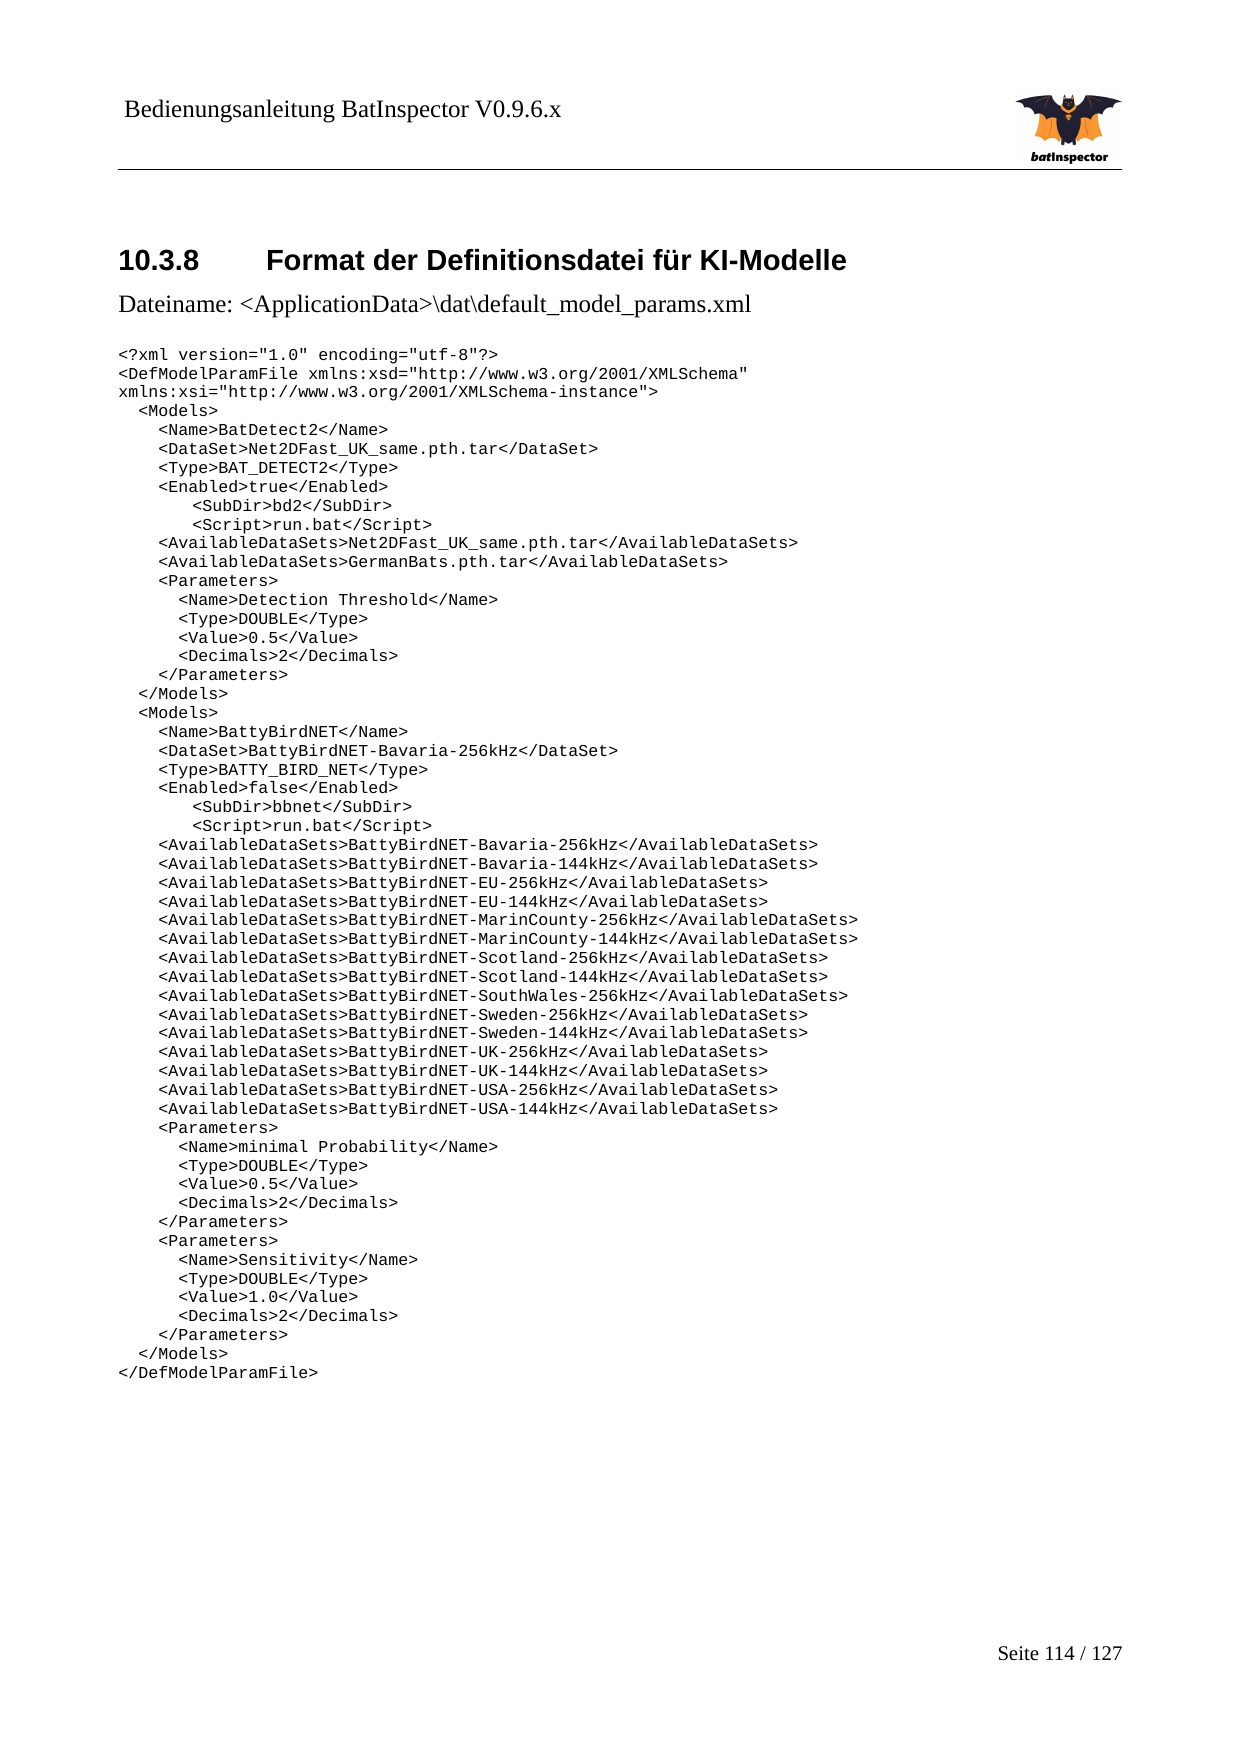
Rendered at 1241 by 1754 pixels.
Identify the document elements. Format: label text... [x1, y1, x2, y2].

text <Decimals>2</Decimals> [118, 1195, 1122, 1214]
text Dateiname: <ApplicationData>\dat\default_model_params.xml [118, 289, 1122, 318]
text <AvailableDataSets>BattyBirdNET-Scotland-144kHz</AvailableDataSets> [118, 968, 1122, 987]
text <Type>DOUBLE</Type> [118, 1157, 1122, 1176]
text <Script>run.bat</Script> [118, 516, 1122, 535]
text <Name>minimal Probability</Name> [118, 1138, 1122, 1157]
text <Type>DOUBLE</Type> [118, 610, 1122, 629]
text <AvailableDataSets>GermanBats.pth.tar</AvailableDataSets> [118, 554, 1122, 573]
text <AvailableDataSets>BattyBirdNET-Sweden-144kHz</AvailableDataSets> [118, 1025, 1122, 1044]
text <AvailableDataSets>BattyBirdNET-Bavaria-144kHz</AvailableDataSets> [118, 855, 1122, 874]
text <AvailableDataSets>BattyBirdNET-Scotland-256kHz</AvailableDataSets> [118, 950, 1122, 968]
text <Models> [118, 704, 1122, 723]
text <Value>0.5</Value> [118, 629, 1122, 648]
text <Parameters> [118, 1232, 1122, 1251]
text <SubDir>bd2</SubDir> [118, 497, 1122, 516]
text <AvailableDataSets>BattyBirdNET-Sweden-256kHz</AvailableDataSets> [118, 1006, 1122, 1025]
text <Script>run.bat</Script> [118, 818, 1122, 837]
text <Name>BattyBirdNET</Name> [118, 723, 1122, 742]
subtitle Format der Definitionsdatei für KI-Modelle [118, 243, 1122, 276]
text <AvailableDataSets>BattyBirdNET-MarinCounty-256kHz</AvailableDataSets> [118, 912, 1122, 931]
text <Decimals>2</Decimals> [118, 648, 1122, 667]
text <Enabled>true</Enabled> [118, 478, 1122, 497]
text <AvailableDataSets>BattyBirdNET-UK-144kHz</AvailableDataSets> [118, 1063, 1122, 1082]
text <AvailableDataSets>BattyBirdNET-UK-256kHz</AvailableDataSets> [118, 1044, 1122, 1063]
text <Enabled>false</Enabled> [118, 780, 1122, 799]
text <DefModelParamFile xmlns:xsd="http://www.w3.org/2001/XMLSchema" xmlns:xsi="http://www.w3.org/2001/XMLSchema-instance"> [118, 365, 1122, 403]
text <Decimals>2</Decimals> [118, 1308, 1122, 1327]
text <AvailableDataSets>BattyBirdNET-MarinCounty-144kHz</AvailableDataSets> [118, 931, 1122, 950]
text </Parameters> [118, 667, 1122, 686]
text <AvailableDataSets>BattyBirdNET-USA-256kHz</AvailableDataSets> [118, 1082, 1122, 1101]
text <AvailableDataSets>BattyBirdNET-USA-144kHz</AvailableDataSets> [118, 1101, 1122, 1119]
text <?xml version="1.0" encoding="utf-8"?> [118, 346, 1122, 365]
text </Models> [118, 686, 1122, 704]
text <Models> [118, 403, 1122, 422]
text <AvailableDataSets>Net2DFast_UK_same.pth.tar</AvailableDataSets> [118, 535, 1122, 554]
text <DataSet>Net2DFast_UK_same.pth.tar</DataSet> [118, 441, 1122, 459]
text <Name>BatDetect2</Name> [118, 422, 1122, 441]
text <AvailableDataSets>BattyBirdNET-EU-256kHz</AvailableDataSets> [118, 874, 1122, 893]
text <Value>0.5</Value> [118, 1176, 1122, 1195]
text <AvailableDataSets>BattyBirdNET-Bavaria-256kHz</AvailableDataSets> [118, 837, 1122, 855]
text </DefModelParamFile> [118, 1364, 1122, 1383]
text <Type>BATTY_BIRD_NET</Type> [118, 761, 1122, 780]
text <AvailableDataSets>BattyBirdNET-EU-144kHz</AvailableDataSets> [118, 893, 1122, 912]
text <DataSet>BattyBirdNET-Bavaria-256kHz</DataSet> [118, 742, 1122, 761]
text <Type>DOUBLE</Type> [118, 1270, 1122, 1289]
text <Parameters> [118, 1119, 1122, 1138]
text <AvailableDataSets>BattyBirdNET-SouthWales-256kHz</AvailableDataSets> [118, 987, 1122, 1006]
text <Type>BAT_DETECT2</Type> [118, 459, 1122, 478]
text <Parameters> [118, 573, 1122, 591]
text </Parameters> [118, 1327, 1122, 1346]
text <Value>1.0</Value> [118, 1289, 1122, 1308]
text </Parameters> [118, 1214, 1122, 1232]
picture [1015, 88, 1125, 165]
text </Models> [118, 1346, 1122, 1364]
text <SubDir>bbnet</SubDir> [118, 799, 1122, 818]
text <Name>Sensitivity</Name> [118, 1251, 1122, 1270]
text <Name>Detection Threshold</Name> [118, 591, 1122, 610]
